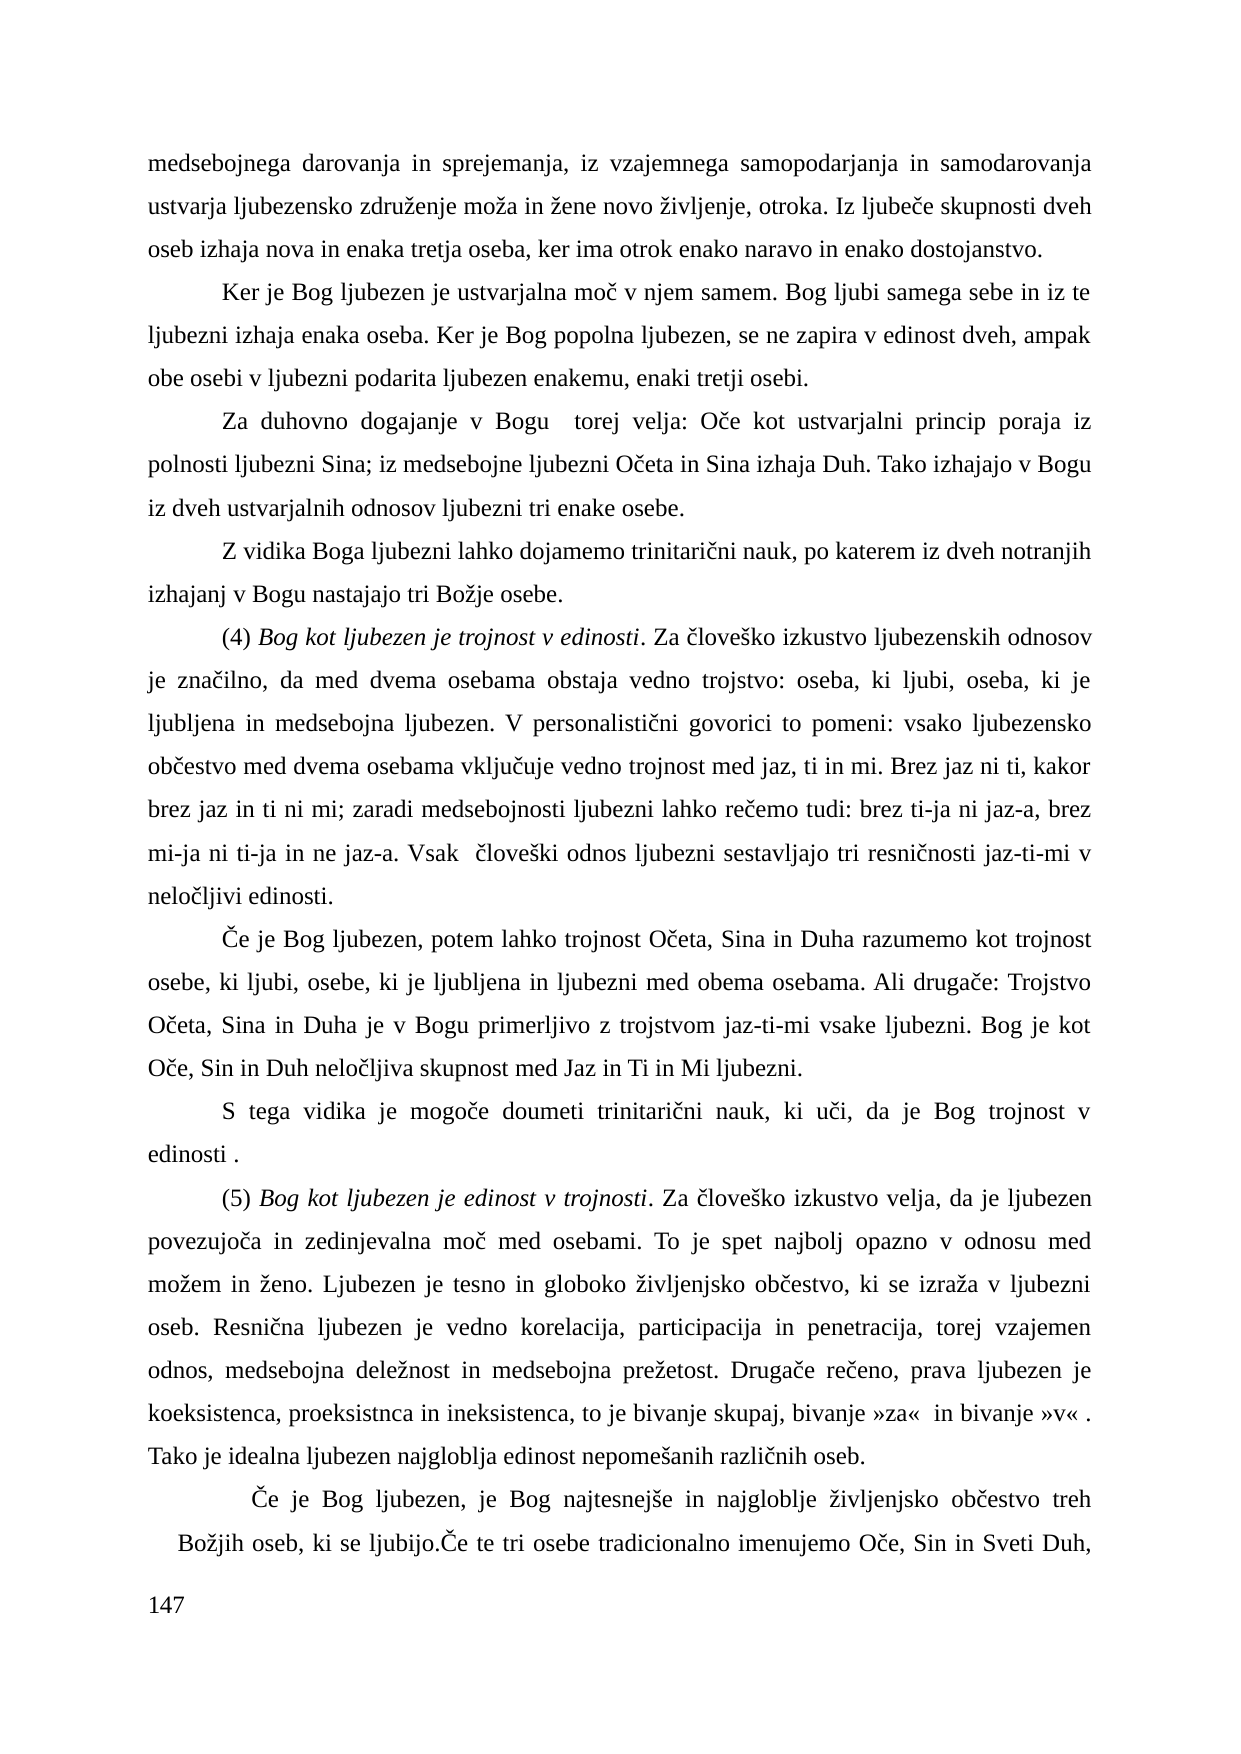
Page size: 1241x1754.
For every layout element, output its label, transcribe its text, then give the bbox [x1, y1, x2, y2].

text (5) Bog kot ljubezen je edinost v trojnosti. Za človeško izkustvo velja, da je ljubezen povezujoča in zedinjevalna moč med osebami. To je spet najbolj opazno v odnosu med možem in ženo. Ljubezen je tesno in globoko življenjsko občestvo, ki se izraža v ljubezni oseb. Resnična ljubezen je vedno korelacija, participacija in penetracija, torej vzajemen odnos, medsebojna deležnost in medsebojna prežetost. Drugače rečeno, prava ljubezen je koeksistenca, proeksistnca in ineksistenca, to je bivanje skupaj, bivanje »za« in bivanje »v« . Tako je idealna ljubezen najgloblja edinost nepomešanih različnih oseb. [148, 1183, 1092, 1470]
text (4) Bog kot ljubezen je trojnost v edinosti. Za človeško izkustvo ljubezenskih odnosov je značilno, da med dvema osebama obstaja vedno trojstvo: oseba, ki ljubi, oseba, ki je ljubljena in medsebojna ljubezen. V personalistični govorici to pomeni: vsako ljubezensko občestvo med dvema osebama vključuje vedno trojnost med jaz, ti in mi. Brez jaz ni ti, kakor brez jaz in ti ni mi; zaradi medsebojnosti ljubezni lahko rečemo tudi: brez ti-ja ni jaz-a, brez mi-ja ni ti-ja in ne jaz-a. Vsak človeški odnos ljubezni sestavljajo tri resničnosti jaz-ti-mi v neločljivi edinosti. [148, 622, 1092, 909]
text Za duhovno dogajanje v Bogu torej velja: Oče kot ustvarjalni princip poraja iz polnosti ljubezni Sina; iz medsebojne ljubezni Očeta in Sina izhaja Duh. Tako izhajajo v Bogu iz dveh ustvarjalnih odnosov ljubezni tri enake osebe. [148, 406, 1092, 521]
text Z vidika Boga ljubezni lahko dojamemo trinitarični nauk, po katerem iz dveh notranjih izhajanj v Bogu nastajajo tri Božje osebe. [148, 536, 1092, 608]
text Če je Bog ljubezen, je Bog najtesnejše in najgloblje življenjsko občestvo treh Božjih oseb, ki se ljubijo.Če te tri osebe tradicionalno imenujemo Oče, Sin in Sveti Duh, [177, 1484, 1092, 1556]
text Če je Bog ljubezen, potem lahko trojnost Očeta, Sina in Duha razumemo kot trojnost osebe, ki ljubi, osebe, ki je ljubljena in ljubezni med obema osebama. Ali drugače: Trojstvo Očeta, Sina in Duha je v Bogu primerljivo z trojstvom jaz-ti-mi vsake ljubezni. Bog je kot Oče, Sin in Duh neločljiva skupnost med Jaz in Ti in Mi ljubezni. [148, 924, 1092, 1082]
text medsebojnega darovanja in sprejemanja, iz vzajemnega samopodarjanja in samodarovanja ustvarja ljubezensko združenje moža in žene novo življenje, otroka. Iz ljubeče skupnosti dveh oseb izhaja nova in enaka tretja oseba, ker ima otrok enako naravo in enako dostojanstvo. [148, 148, 1092, 263]
text Ker je Bog ljubezen je ustvarjalna moč v njem samem. Bog ljubi samega sebe in iz te ljubezni izhaja enaka oseba. Ker je Bog popolna ljubezen, se ne zapira v edinost dveh, ampak obe osebi v ljubezni podarita ljubezen enakemu, enaki tretji osebi. [148, 277, 1092, 392]
text S tega vidika je mogoče doumeti trinitarični nauk, ki uči, da je Bog trojnost v edinosti . [148, 1096, 1092, 1168]
